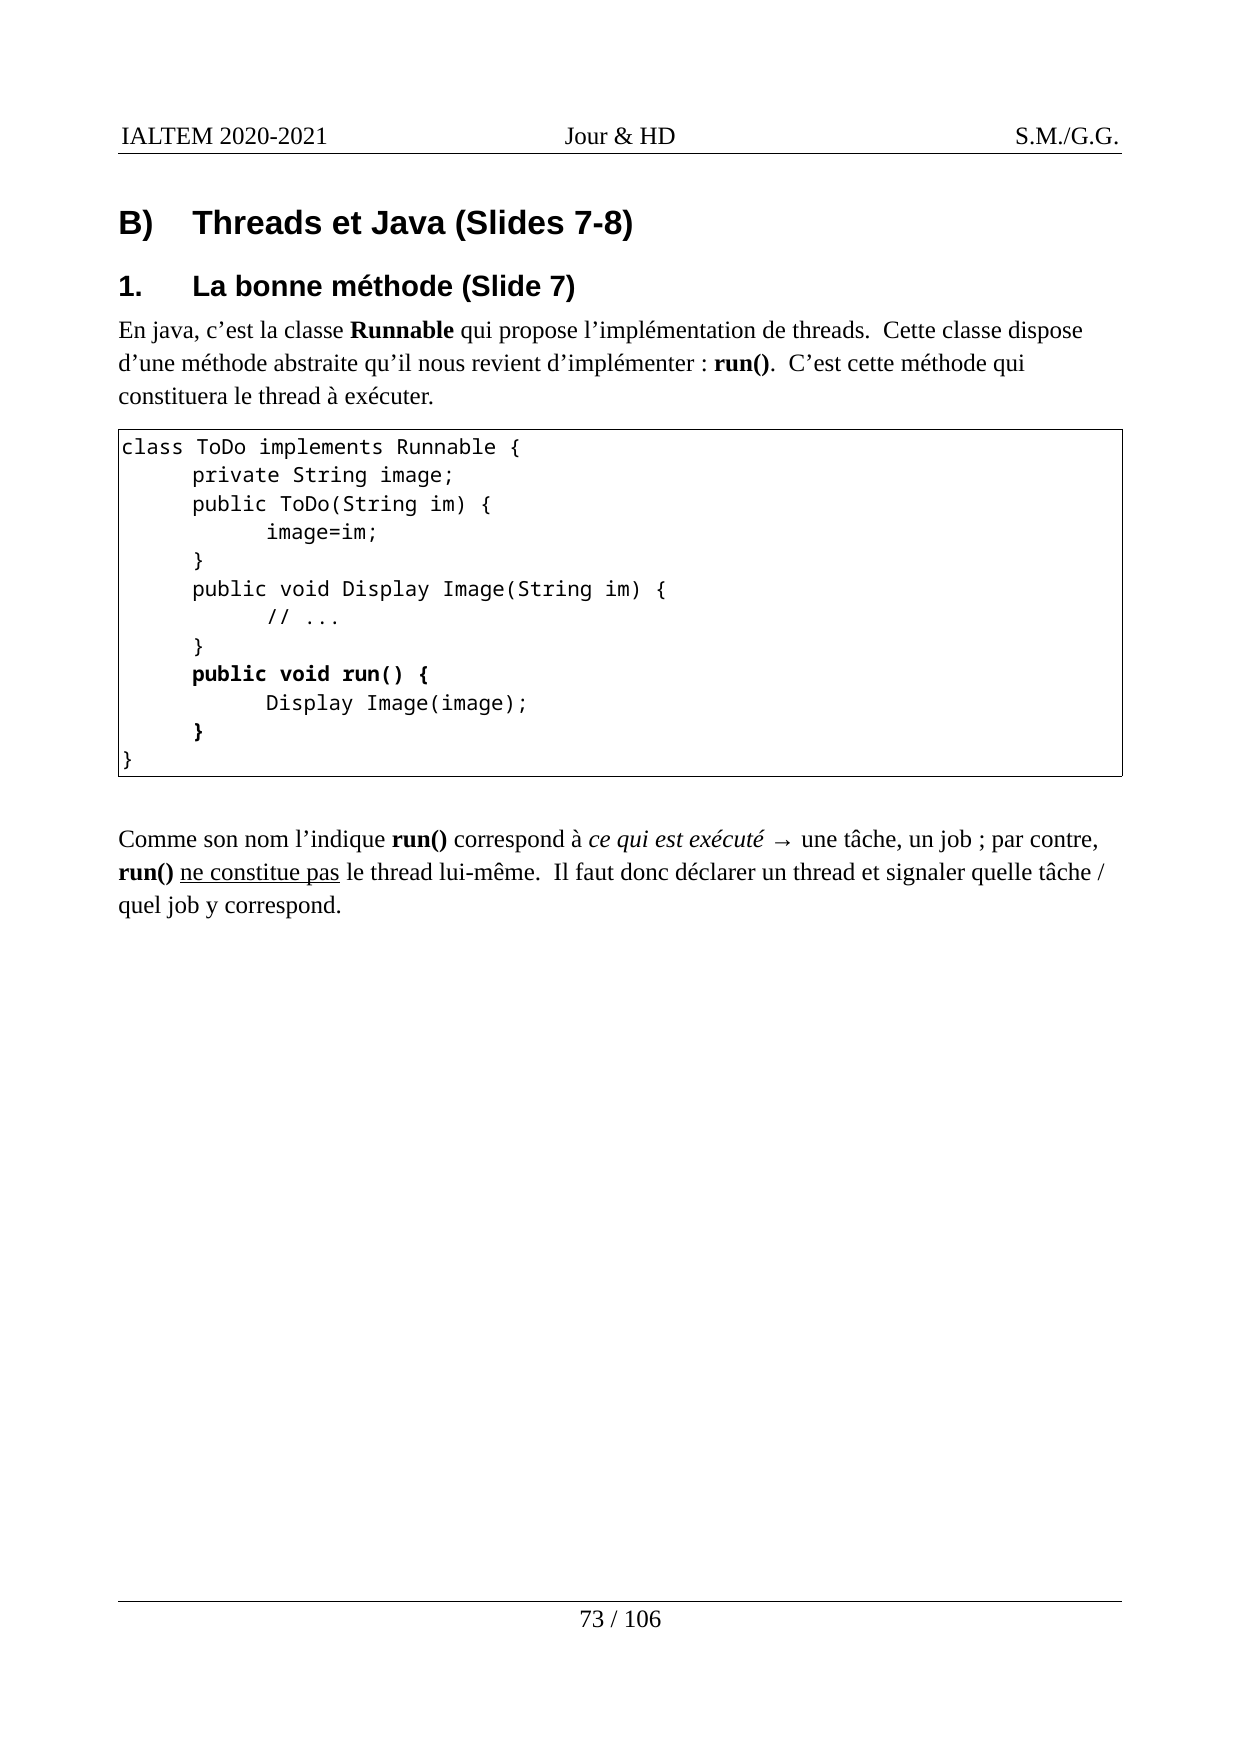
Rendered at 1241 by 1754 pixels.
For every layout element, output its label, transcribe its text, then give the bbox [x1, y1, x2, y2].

text // ... [119, 599, 1122, 628]
text class ToDo implements Runnable { [119, 430, 1122, 457]
text public void Display Image(String im) { [119, 571, 1122, 599]
text public ToDo(String im) { [119, 486, 1122, 514]
subtitle Threads et Java (Slides 7-8) [118, 203, 1122, 242]
text public void run() { [119, 656, 1122, 685]
text Display Image(image); [119, 685, 1122, 713]
subtitle La bonne méthode (Slide 7) [118, 269, 1122, 303]
text } [119, 628, 1122, 656]
text Comme son nom l’indique run() correspond à ce qui est exécuté → une tâche, un job ; par contre, run() ne constitue pas le thread lui-même. Il faut donc déclarer un thread et signaler quelle tâche / quel job y correspond. [118, 824, 1122, 918]
text } [119, 742, 1122, 776]
text } [119, 713, 1122, 742]
text private String image; [119, 457, 1122, 486]
text } [119, 542, 1122, 571]
text En java, c’est la classe Runnable qui propose l’implémentation de threads. Cette classe dispose d’une méthode abstraite qu’il nous revient d’implémenter : run(). C’est cette méthode qui constituera le thread à exécuter. [118, 315, 1122, 410]
text image=im; [119, 514, 1122, 542]
